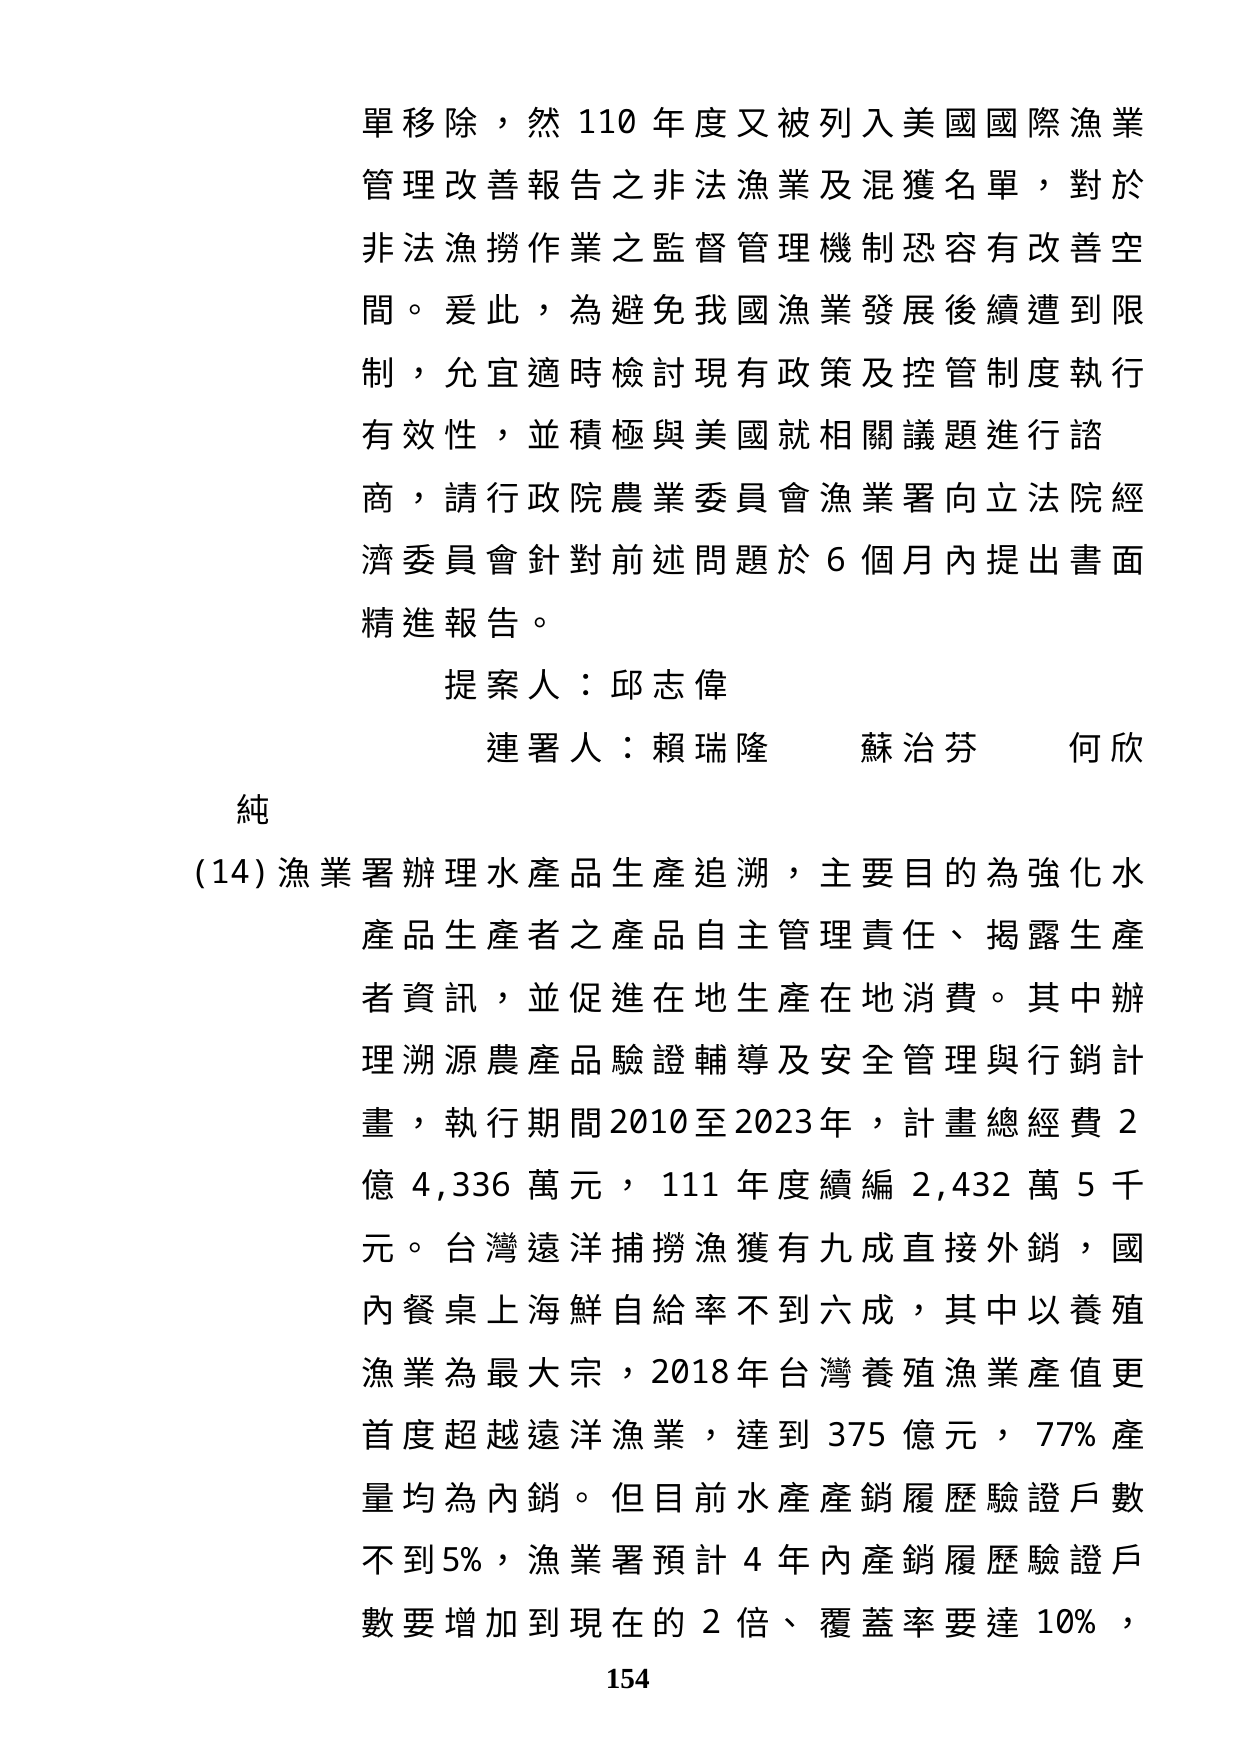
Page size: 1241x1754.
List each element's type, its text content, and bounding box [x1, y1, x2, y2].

list 漁業署辦理水產品生產追溯，主要目的為強化水產品生產者之產品自主管理責任、揭露生產者資訊，並促進在地生產在地消費。其中辦理溯源農產品驗證輔導及安全管理與行銷計畫，執行期間2010至2023年，計畫總經費2億4,336萬元，111年度續編2,432萬5千元。台灣遠洋捕撈漁獲有九成直接外銷，國內餐桌上海鮮自給率不到六成，其中以養殖漁業為最大宗，2018年台灣養殖漁業產值更首度超越遠洋漁業，達到375億元，77%產量均為內銷。但目前水產產銷履歷驗證戶數不到5%，漁業署預計4年內產銷履歷驗證戶數要增加到現在的2倍、覆蓋率要達10%， [166, 829, 1148, 1641]
list 單移除，然110年度又被列入美國國際漁業管理改善報告之非法漁業及混獲名單，對於非法漁撈作業之監督管理機制恐容有改善空間。爰此，為避免我國漁業發展後續遭到限制，允宜適時檢討現有政策及控管制度執行有效性，並積極與美國就相關議題進行諮商，請行政院農業委員會漁業署向立法院經濟委員會針對前述問題於6個月內提出書面精進報告。 [166, 79, 1148, 641]
text 提案人：邱志偉 [331, 641, 1148, 704]
text 連署人：賴瑞隆 蘇治芬 何欣純 [211, 704, 1148, 829]
